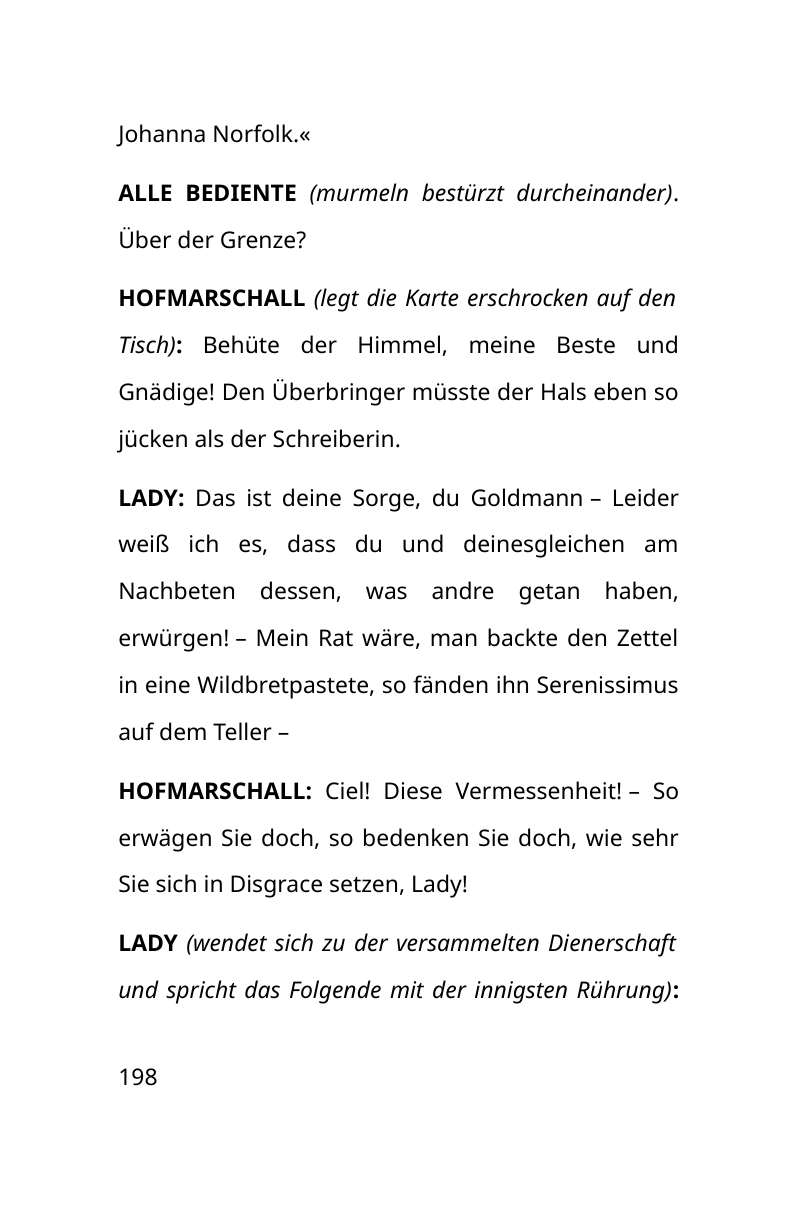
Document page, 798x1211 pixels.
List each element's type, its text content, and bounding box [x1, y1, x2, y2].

text HOFMARSCHALL (legt die Karte erschrocken auf den Tisch): Behüte der Himmel, meine Beste und Gnädige! Den Überbringer müsste der Hals eben so jücken als der Schreiberin. [118, 282, 679, 454]
text Johanna Norfolk.« [118, 118, 679, 149]
text LADY (wendet sich zu der versammelten Dienerschaft und spricht das Folgende mit der innigsten Rührung): [118, 927, 679, 1005]
text HOFMARSCHALL: Ciel! Diese Vermessenheit! – So erwägen Sie doch, so bedenken Sie doch, wie sehr Sie sich in Disgrace setzen, Lady! [118, 774, 679, 899]
text ALLE BEDIENTE (murmeln bestürzt durcheinander). Über der Grenze? [118, 177, 679, 255]
text LADY: Das ist deine Sorge, du Goldmann – Leider weiß ich es, dass du und deinesgleichen am Nachbeten dessen, was andre getan haben, erwürgen! – Mein Rat wäre, man backte den Zettel in eine Wildbretpastete, so fänden ihn Serenissimus auf dem Teller – [118, 482, 679, 747]
